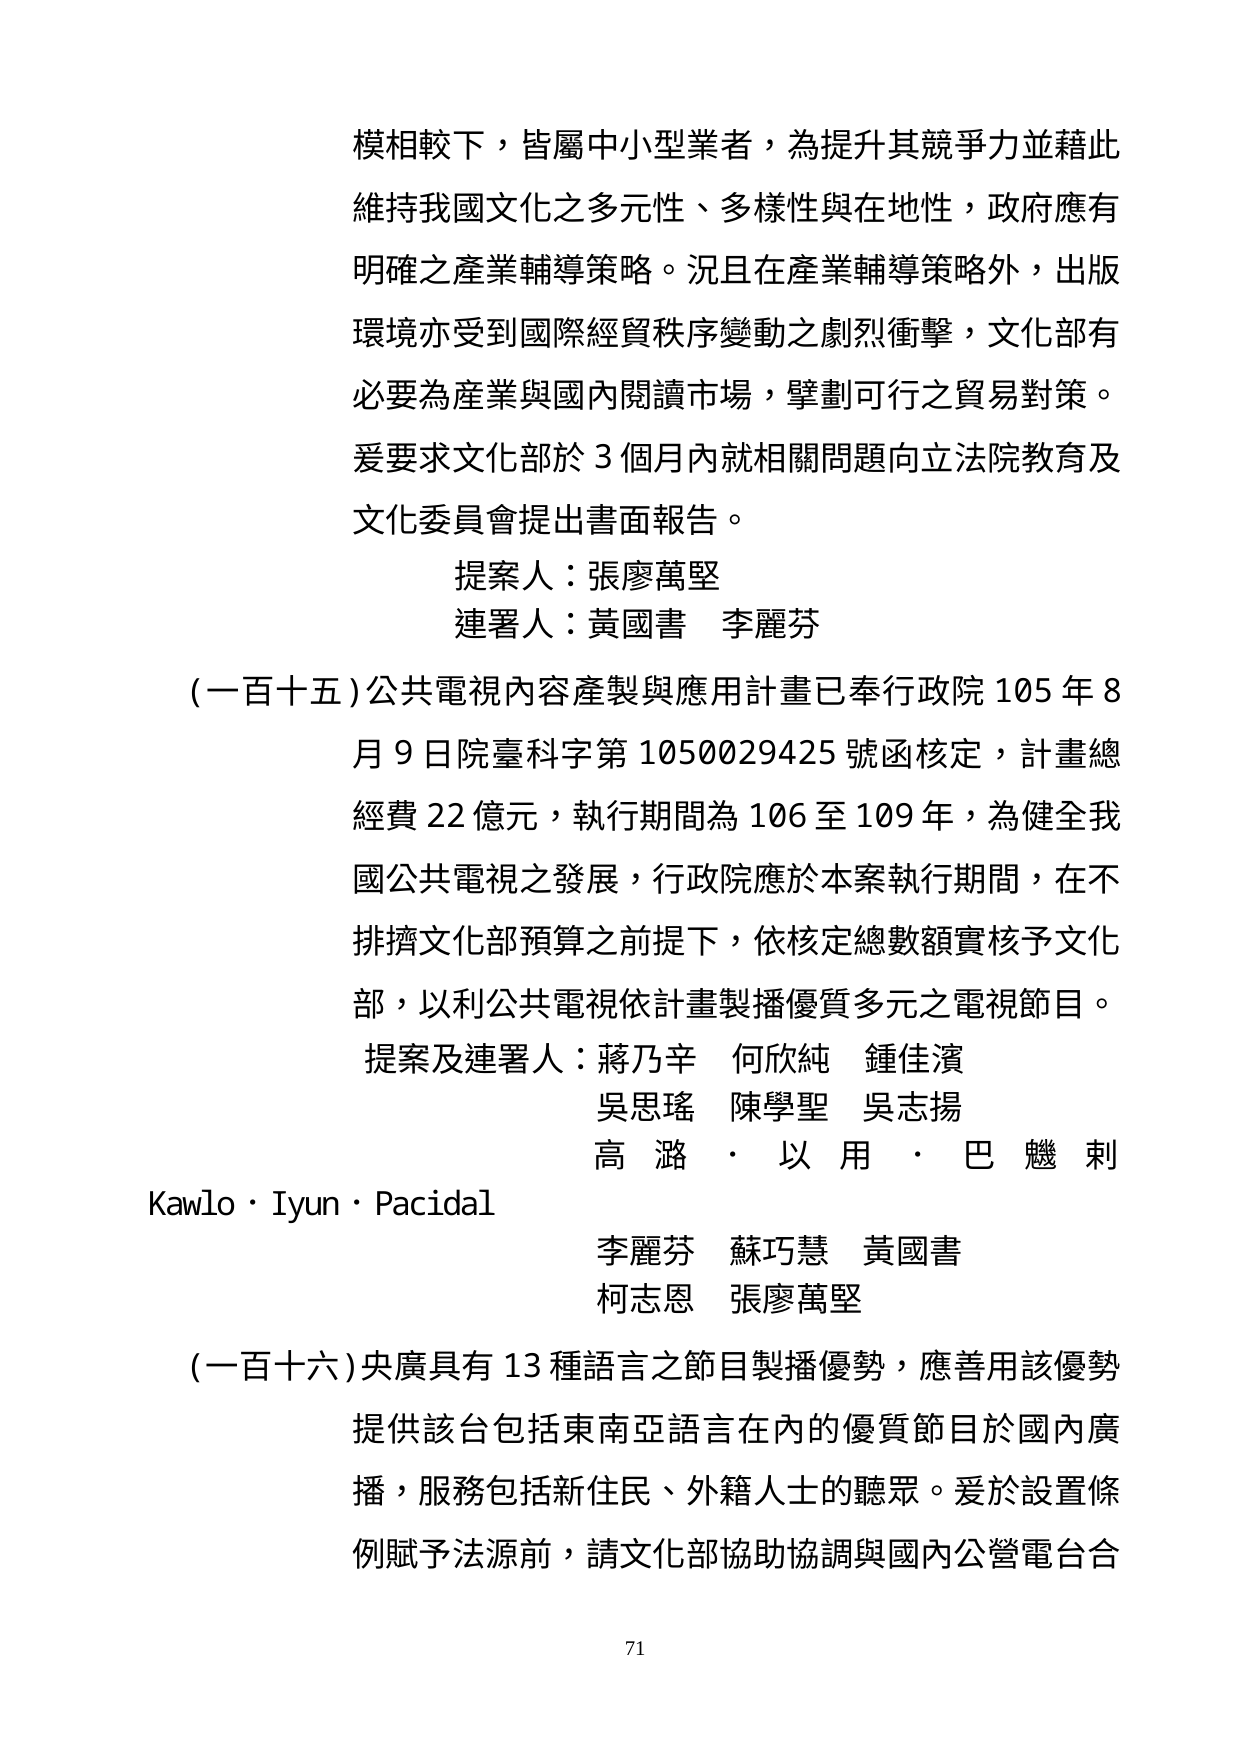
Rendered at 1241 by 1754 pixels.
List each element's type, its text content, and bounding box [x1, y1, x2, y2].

text 模相較下，皆屬中小型業者，為提升其競爭力並藉此維持我國文化之多元性、多樣性與在地性，政府應有明確之產業輔導策略。況且在產業輔導策略外，出版環境亦受到國際經貿秩序變動之劇烈衝擊，文化部有必要為産業與國內閱讀市場，擘劃可行之貿易對策。爰要求文化部於3個月內就相關問題向立法院教育及文化委員會提出書面報告。 [185, 112, 1122, 550]
text 高潞．以用．巴魕剌Kawlo．Iyun．Pacidal [148, 1129, 1122, 1225]
text (一百十六)央廣具有13種語言之節目製播優勢，應善用該優勢提供該台包括東南亞語言在內的優質節目於國內廣播，服務包括新住民、外籍人士的聽眾。爰於設置條例賦予法源前，請文化部協助協調與國內公營電台合 [185, 1333, 1122, 1583]
text 李麗芬 蘇巧慧 黃國書 [148, 1225, 1122, 1273]
text 吳思瑤 陳學聖 吳志揚 [148, 1081, 1122, 1129]
text (一百十五)公共電視內容產製與應用計畫已奉行政院105年8月9日院臺科字第1050029425號函核定，計畫總經費22億元，執行期間為106至109年，為健全我國公共電視之發展，行政院應於本案執行期間，在不排擠文化部預算之前提下，依核定總數額實核予文化部，以利公共電視依計畫製播優質多元之電視節目。 [185, 658, 1122, 1033]
text 提案及連署人：蔣乃辛 何欣純 鍾佳濱 [148, 1033, 1122, 1081]
text 連署人：黃國書 李麗芬 [148, 598, 1122, 646]
text 柯志恩 張廖萬堅 [148, 1273, 1122, 1321]
text 提案人：張廖萬堅 [148, 550, 1122, 598]
